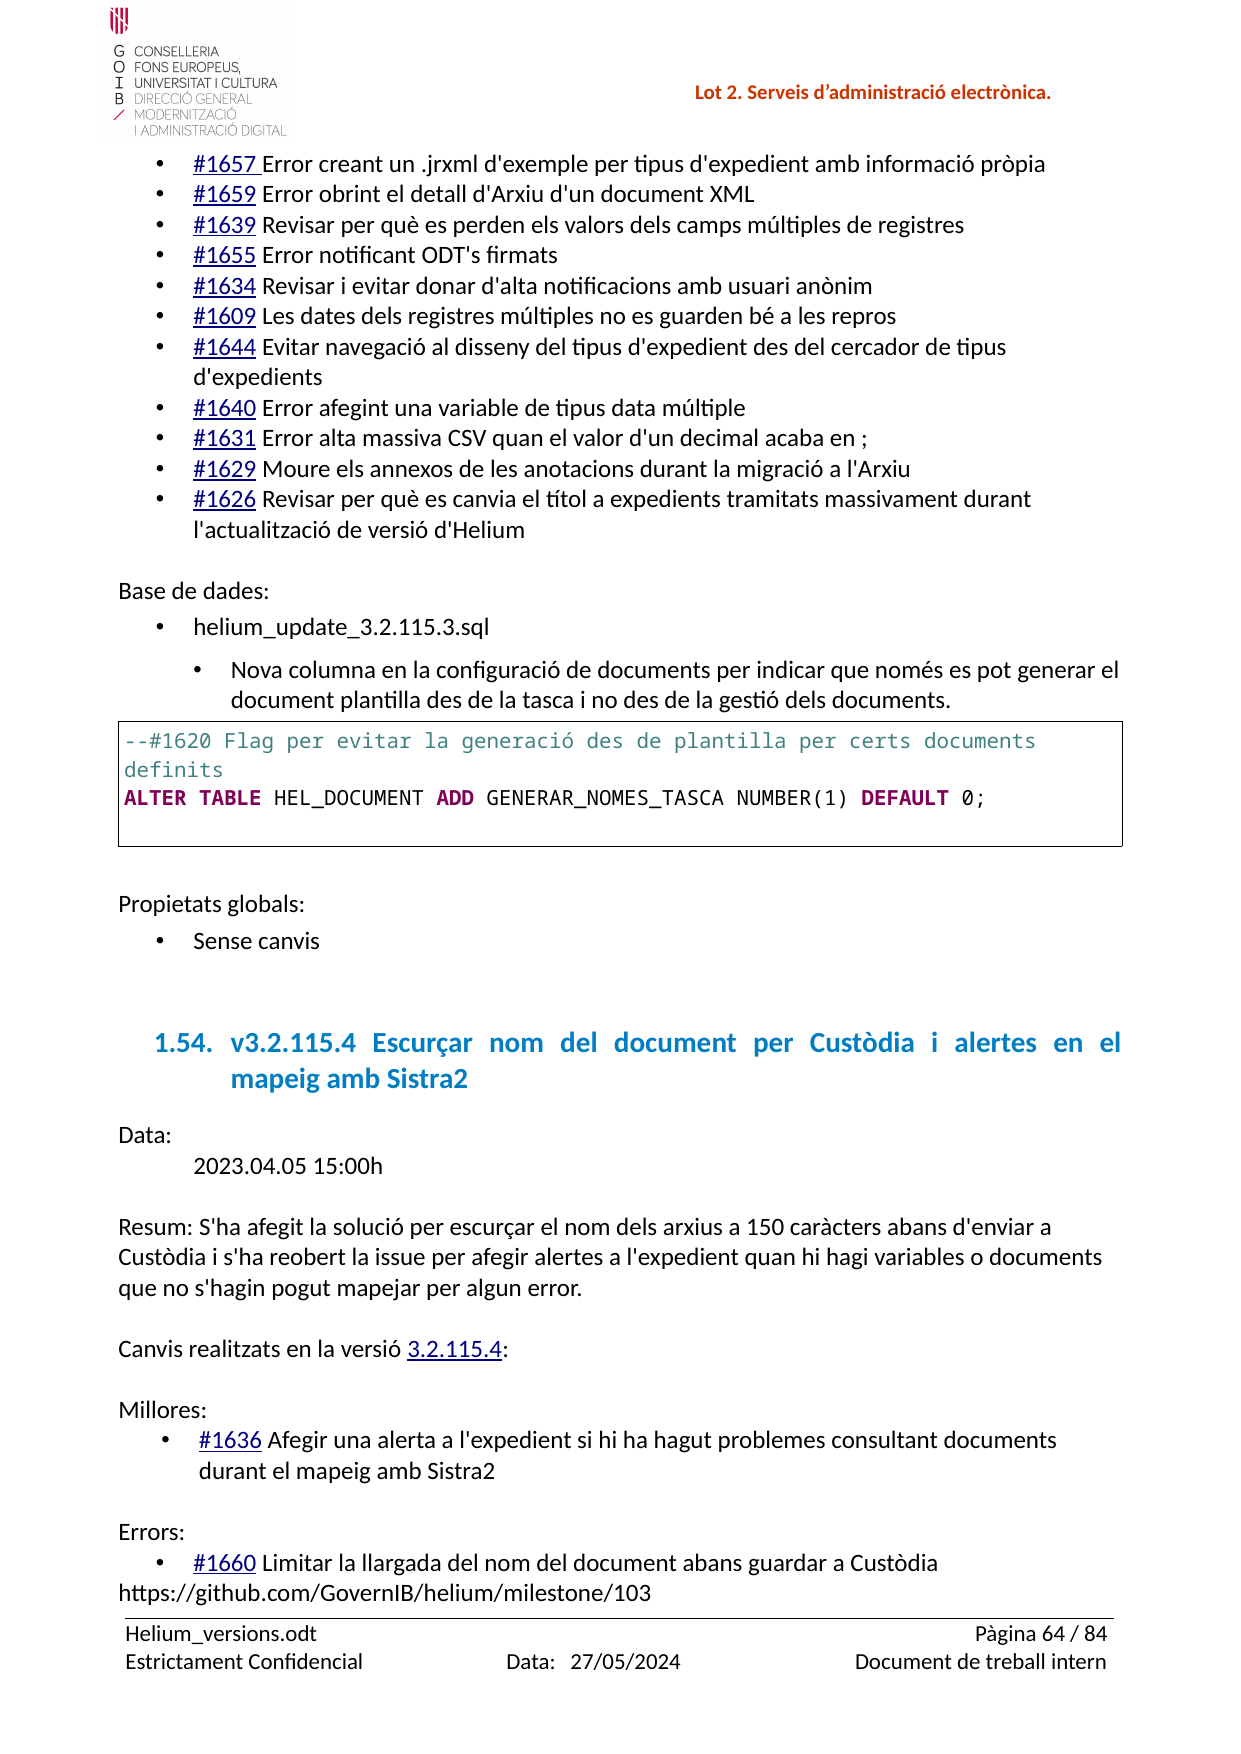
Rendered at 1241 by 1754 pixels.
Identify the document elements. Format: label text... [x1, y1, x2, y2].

list helium_update_3.2.115.3.sql [156, 611, 1122, 642]
list #1609 Les dates dels registres múltiples no es guarden bé a les repros [156, 300, 1122, 331]
list #1634 Revisar i evitar donar d'alta notificacions amb usuari anònim [156, 270, 1122, 300]
list #1655 Error notificant ODT's firmats [156, 239, 1122, 270]
list #1659 Error obrint el detall d'Arxiu d'un document XML [156, 178, 1122, 209]
list #1636 Afegir una alerta a l'expedient si hi ha hagut problemes consultant documents durant el mapeig amb Sistra2 [161, 1425, 1122, 1486]
subtitle v3.2.115.4 Escurçar nom del document per Custòdia i alertes en el mapeig amb Sistra2 [153, 1024, 1122, 1096]
text Data: [118, 1119, 1122, 1150]
table_header --#1620 Flag per evitar la generació des de plantilla per certs documents definits ALTER TABLE HEL_DOCUMENT ADD GENERAR_NOMES_TASCA NUMBER(1) DEFAULT 0; [119, 722, 1122, 846]
text Base de dades: [118, 575, 1122, 606]
list Sense canvis [156, 925, 1122, 956]
list Nova columna en la configuració de documents per indicar que només es pot generar el document plantilla des de la tasca i no des de la gestió dels documents. [193, 654, 1122, 715]
list #1639 Revisar per què es perden els valors dels camps múltiples de registres [156, 209, 1122, 239]
text Millores: [118, 1394, 1122, 1425]
list #1631 Error alta massiva CSV quan el valor d'un decimal acaba en ; [156, 422, 1122, 453]
text Canvis realitzats en la versió 3.2.115.4: [118, 1333, 1122, 1364]
list #1626 Revisar per què es canvia el títol a expedients tramitats massivament durant l'actualització de versió d'Helium [156, 483, 1122, 544]
list #1660 Limitar la llargada del nom del document abans guardar a Custòdia [156, 1547, 1122, 1577]
text 2023.04.05 15:00h [118, 1150, 1122, 1181]
list #1640 Error afegint una variable de tipus data múltiple [156, 392, 1122, 422]
text Resum: S'ha afegit la solució per escurçar el nom dels arxius a 150 caràcters abans d'enviar a Custòdia i s'ha reobert la issue per afegir alertes a l'expedient quan hi hagi variables o documents que no s'hagin pogut mapejar per algun error. [118, 1211, 1122, 1303]
list #1644 Evitar navegació al disseny del tipus d'expedient des del cercador de tipus d'expedients [156, 331, 1122, 392]
list #1657 Error creant un .jrxml d'exemple per tipus d'expedient amb informació pròpia [156, 148, 1122, 178]
text Errors: [118, 1516, 1122, 1547]
text https://github.com/GovernIB/helium/milestone/103 [118, 1577, 1122, 1608]
picture [100, 0, 297, 144]
text Propietats globals: [118, 889, 1122, 919]
list #1629 Moure els annexos de les anotacions durant la migració a l'Arxiu [156, 453, 1122, 483]
